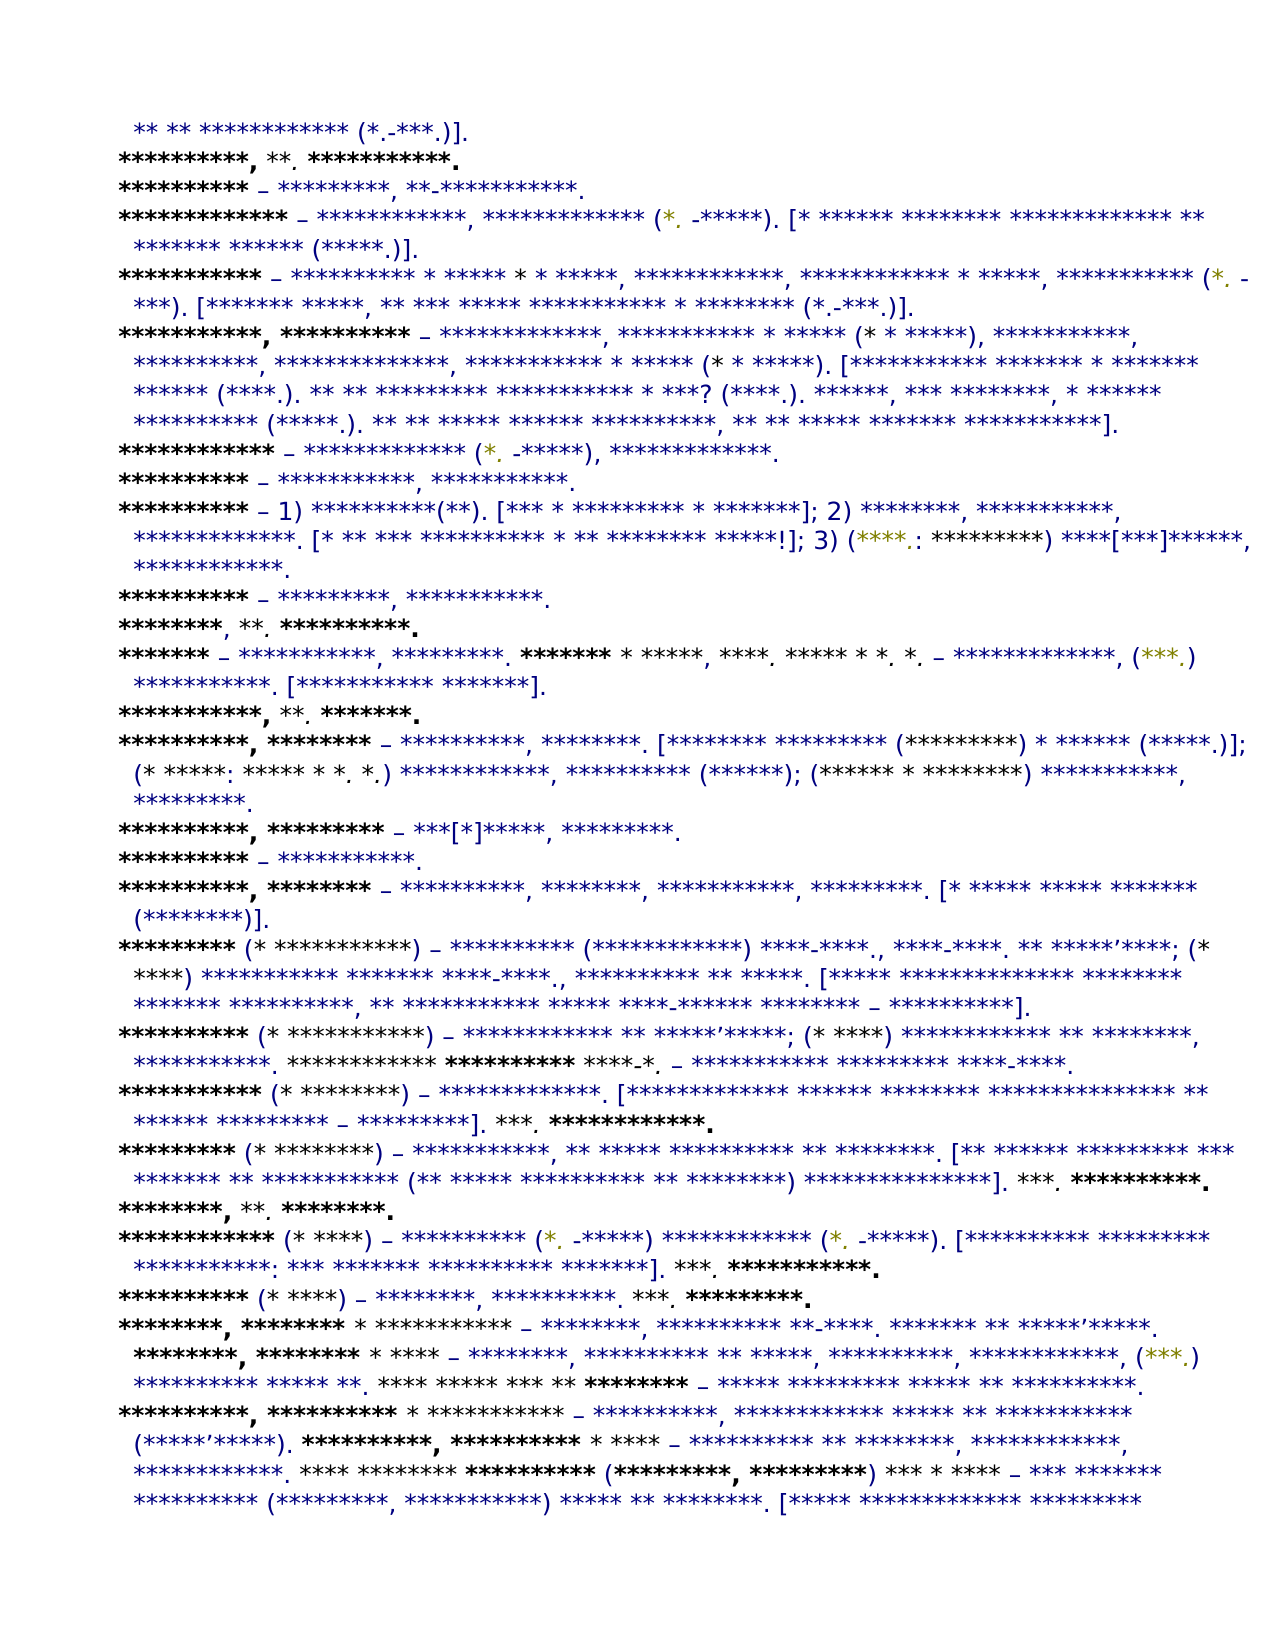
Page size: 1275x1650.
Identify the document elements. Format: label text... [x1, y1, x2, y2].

text ********** – 1) **********(**). [*** * ********* * *******]; 2) ********, ***********, *************. [* ** *** ********** * ** ******** *****!]; 3) (****.: *********) ****[***]******, ************. [118, 497, 1275, 585]
text ************ – ************* (*. -*****), *************. [118, 439, 1275, 468]
text ** ** ************ (*.-***.)]. [118, 118, 1275, 147]
text **********, ******** – **********, ********. [******** ********* (*********) * ****** (*****.)]; (* *****: ***** * *. *.) ************, ********** (******); (****** * ********) ***********, *********. [118, 731, 1275, 818]
text ********** (* ****) – ********, **********. ***. *********. [118, 1285, 1275, 1314]
text *********** – ********** * ***** * * *****, ************, ************ * *****, *********** (*. -***). [******* *****, ** *** ***** *********** * ******** (*.-***.)]. [118, 264, 1275, 322]
text ********* (* ********) – ***********, ** ***** ********** ** ********. [** ****** ********* *** ******* ** *********** (** ***** ********** ** ********) ***************]. ***. **********. [118, 1139, 1275, 1197]
text ***********, **. *******. [118, 701, 1275, 731]
text ********** – ***********, ***********. [118, 468, 1275, 497]
text *********** (* ********) – *************. [************* ****** ******** *************** ** ****** ********* – *********]. ***. ************. [118, 1081, 1275, 1139]
text **********, ******** – **********, ********, ***********, *********. [* ***** ***** ******* (********)]. [118, 876, 1275, 935]
text ***********, ********** – *************, *********** * ***** (* * *****), ***********, **********, **************, *********** * ***** (* * *****). [*********** ******* * ******* ****** (****.). ** ** ********* *********** * ***? (****.). ******, *** ********, * ****** ********** (*****.). ** ** ***** ****** **********, ** ** ***** ******* ***********]. [118, 322, 1275, 439]
text ********, **. **********. [118, 614, 1275, 643]
text ********** – ***********. [118, 847, 1275, 876]
text ********** – *********, ***********. [118, 585, 1275, 614]
text **********, **. ***********. [118, 147, 1275, 176]
text **********, ********** * *********** – **********, ************ ***** ** *********** (*****’*****). **********, ********** * **** – ********** ** ********, ************, ************. **** ******** ********** (*********, *********) *** * **** – *** ******* ********** (*********, ***********) ***** ** ********. [***** ************* ********* [118, 1401, 1275, 1518]
text ********** – *********, **-***********. [118, 176, 1275, 206]
text ********, **. ********. [118, 1197, 1275, 1226]
text **********, ********* – ***[*]*****, *********. [118, 818, 1275, 847]
text ********, ******** * *********** – ********, ********** **-****. ******* ** *****’*****. ********, ******** * **** – ********, ********** ** *****, **********, ************, (***.) ********** ***** **. **** ***** *** ** ******** – ***** ********* ***** ** **********. [118, 1314, 1275, 1401]
text ********* (* ***********) – ********** (************) ****-****., ****-****. ** *****’****; (* ****) *********** ******* ****-****., ********** ** *****. [***** ************** ******** ******* **********, ** *********** ***** ****-****** ******** – **********]. [118, 935, 1275, 1022]
text ********** (* ***********) – ************ ** *****’*****; (* ****) ************ ** ********, ***********. ************ ********** ****-*. – *********** ********* ****-****. [118, 1022, 1275, 1081]
text ******* – ***********, *********. ******* * *****, ****. ***** * *. *. – *************, (***.) ***********. [*********** *******]. [118, 643, 1275, 701]
text ************ (* ****) – ********** (*. -*****) ************ (*. -*****). [********** ********* ***********: *** ******* ********** *******]. ***. ***********. [118, 1226, 1275, 1285]
text ************* – ************, ************* (*. -*****). [* ****** ******** ************* ** ******* ****** (*****.)]. [118, 206, 1275, 264]
